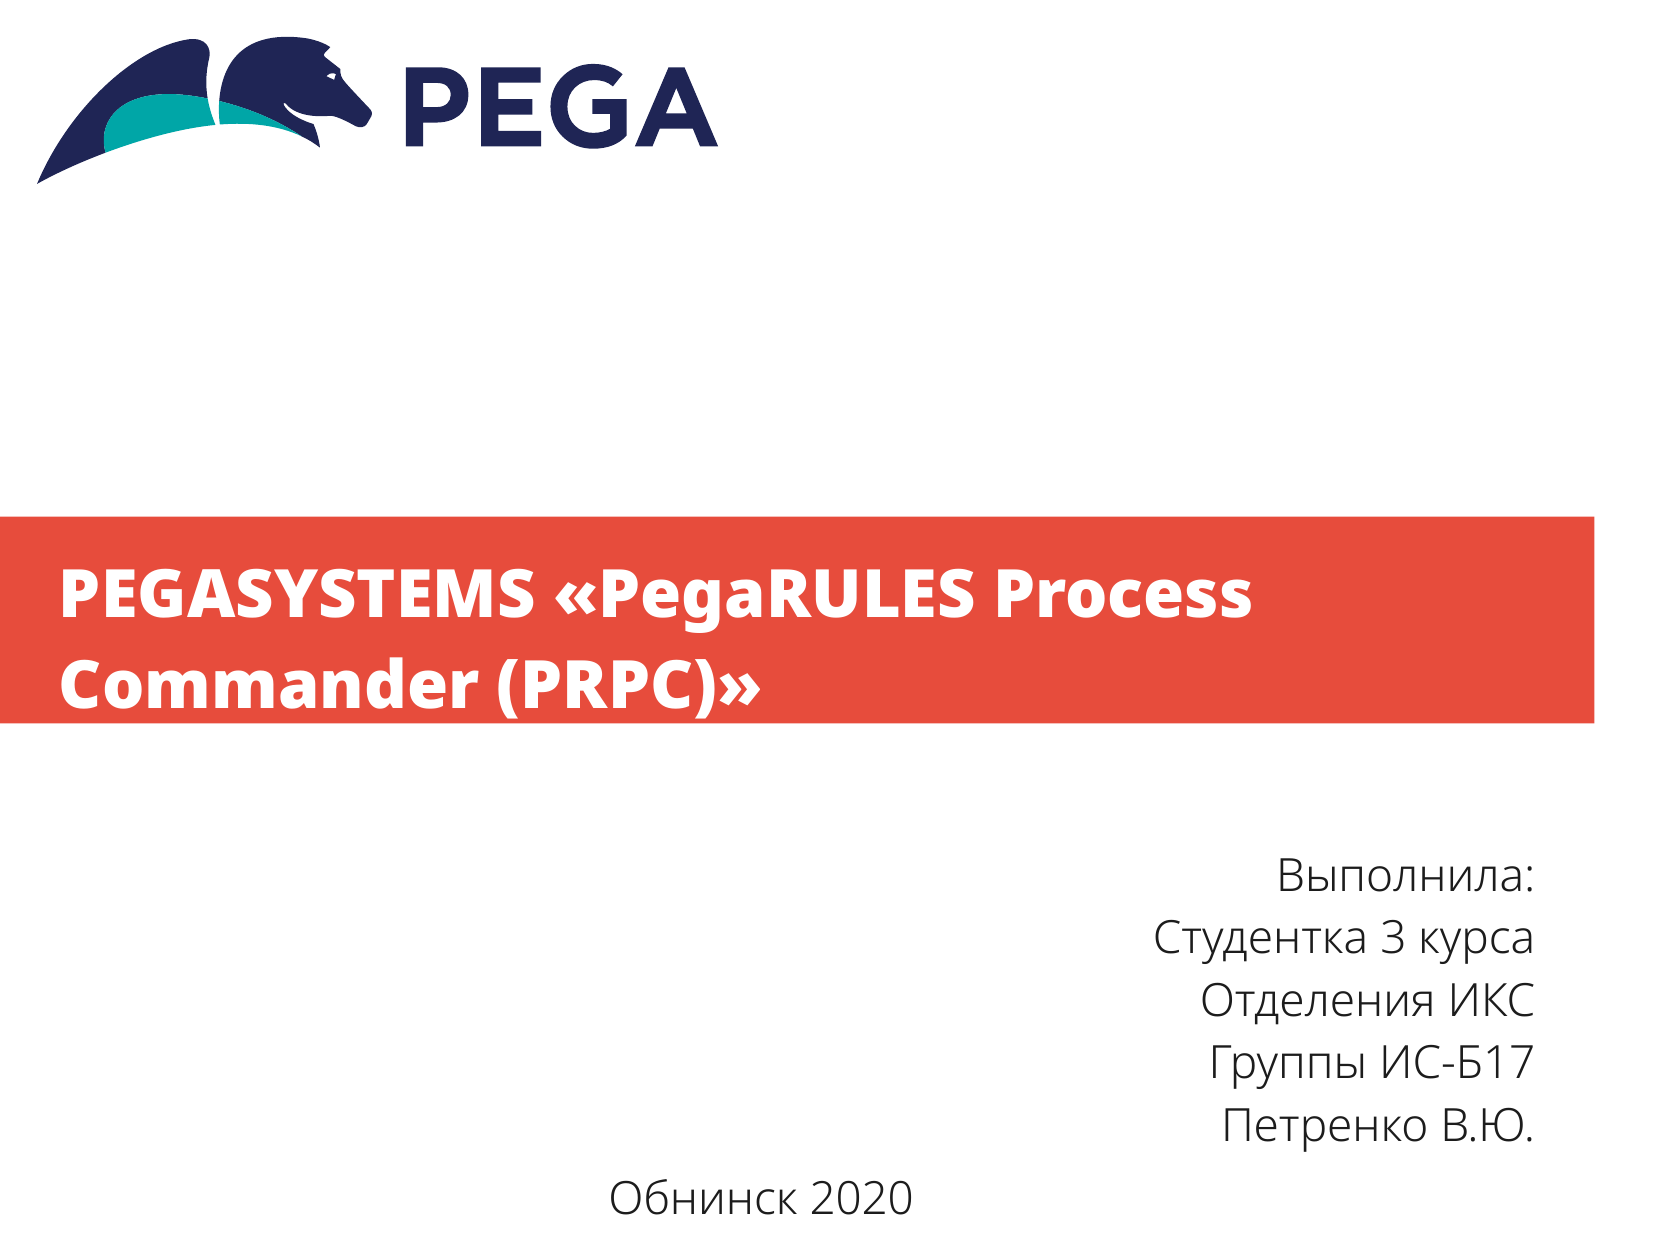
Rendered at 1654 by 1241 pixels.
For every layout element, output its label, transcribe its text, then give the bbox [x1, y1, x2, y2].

title PEGASYSTEMS «PegaRULES Process Commander (PRPC)» [59, 546, 1595, 694]
picture [35, 35, 721, 187]
subtitle Выполнила: Студентка 3 курса Отделения ИКС Группы ИС-Б17 Петренко В.Ю. [1152, 779, 1630, 1193]
text_box Обнинск 2020 [608, 1165, 1170, 1229]
